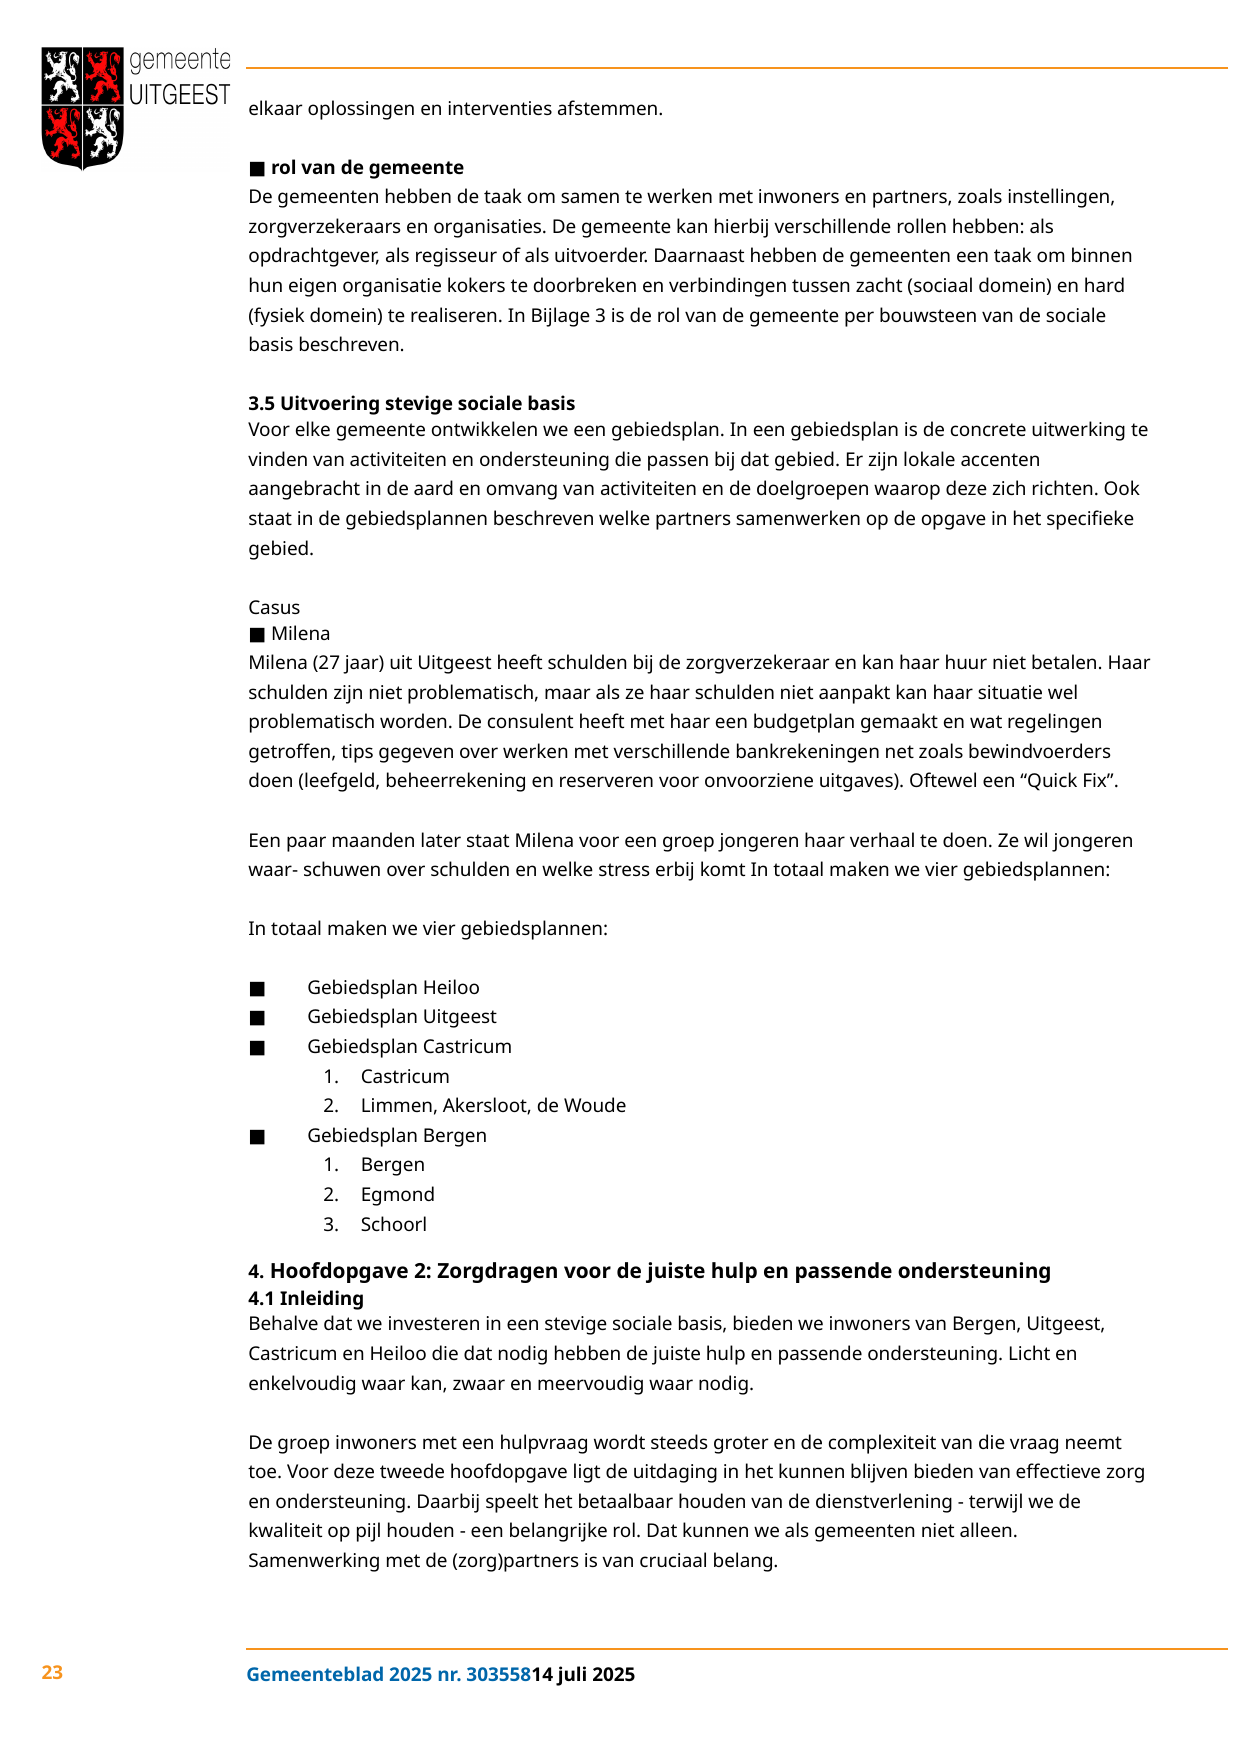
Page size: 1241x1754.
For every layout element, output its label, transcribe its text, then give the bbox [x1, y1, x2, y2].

text Voor elke gemeente ontwikkelen we een gebiedsplan. In een gebiedsplan is de concrete uitwerking te vinden van activiteiten en ondersteuning die passen bij dat gebied. Er zijn lokale accenten aangebracht in de aard en omvang van activiteiten en de doelgroepen waarop deze zich richten. Ook staat in de gebiedsplannen beschreven welke partners samenwerken op de opgave in het specifieke gebied. [248, 416, 1152, 560]
text 4. Hoofdopgave 2: Zorgdragen voor de juiste hulp en passende ondersteuning [248, 1256, 1152, 1285]
list Schoorl [323, 1211, 1152, 1236]
text Behalve dat we investeren in een stevige sociale basis, bieden we inwoners van Bergen, Uitgeest, Castricum en Heiloo die dat nodig hebben de juiste hulp en passende ondersteuning. Licht en enkelvoudig waar kan, zwaar en meervoudig waar nodig. [248, 1311, 1152, 1395]
picture [41, 47, 231, 172]
list Limmen, Akersloot, de Woude [323, 1092, 1152, 1118]
text 3.5 Uitvoering stevige sociale basis [248, 391, 1152, 416]
list Gebiedsplan Castricum [248, 1033, 1152, 1059]
table_header Casus [248, 594, 1152, 620]
list Egmond [323, 1181, 1152, 1207]
text 4.1 Inleiding [248, 1285, 1152, 1311]
text In totaal maken we vier gebiedsplannen: [248, 915, 1152, 941]
list Gebiedsplan Uitgeest [248, 1004, 1152, 1029]
list Bergen [323, 1152, 1152, 1177]
text elkaar oplossingen en interventies afstemmen. [248, 95, 1152, 121]
list Castricum [323, 1063, 1152, 1088]
list Gebiedsplan Bergen [248, 1122, 1152, 1148]
text De groep inwoners met een hulpvraag wordt steeds groter en de complexiteit van die vraag neemt toe. Voor deze tweede hoofdopgave ligt de uitdaging in het kunnen blijven bieden van effectieve zorg en ondersteuning. Daarbij speelt het betaalbaar houden van de dienstverlening - terwijl we de kwaliteit op pijl houden - een belangrijke rol. Dat kunnen we als gemeenten niet alleen. Samenwerking met de (zorg)partners is van cruciaal belang. [248, 1429, 1152, 1573]
text ■ rol van de gemeente [248, 154, 1152, 180]
list Gebiedsplan Heiloo [248, 974, 1152, 1000]
table_cell ■ Milena Milena (27 jaar) uit Uitgeest heeft schulden bij de zorgverzekeraar en kan haar huur niet betalen. Haar schulden zijn niet problematisch, maar als ze haar schulden niet aanpakt kan haar situatie wel problematisch worden. De consulent heeft met haar een budgetplan gemaakt en wat regelingen getroffen, tips gegeven over werken met verschillende bankrekeningen net zoals bewindvoerders doen (leefgeld, beheerrekening en reserveren voor onvoorziene uitgaves). Oftewel een “Quick Fix”. Een paar maanden later staat Milena voor een groep jongeren haar verhaal te doen. Ze wil jongeren waar- schuwen over schulden en welke stress erbij komt In totaal maken we vier gebiedsplannen: [248, 620, 1152, 882]
text De gemeenten hebben de taak om samen te werken met inwoners en partners, zoals instellingen, zorgverzekeraars en organisaties. De gemeente kan hierbij verschillende rollen hebben: als opdrachtgever, als regisseur of als uitvoerder. Daarnaast hebben de gemeenten een taak om binnen hun eigen organisatie kokers te doorbreken en verbindingen tussen zacht (sociaal domein) en hard (fysiek domein) te realiseren. In Bijlage 3 is de rol van de gemeente per bouwsteen van de sociale basis beschreven. [248, 183, 1152, 357]
